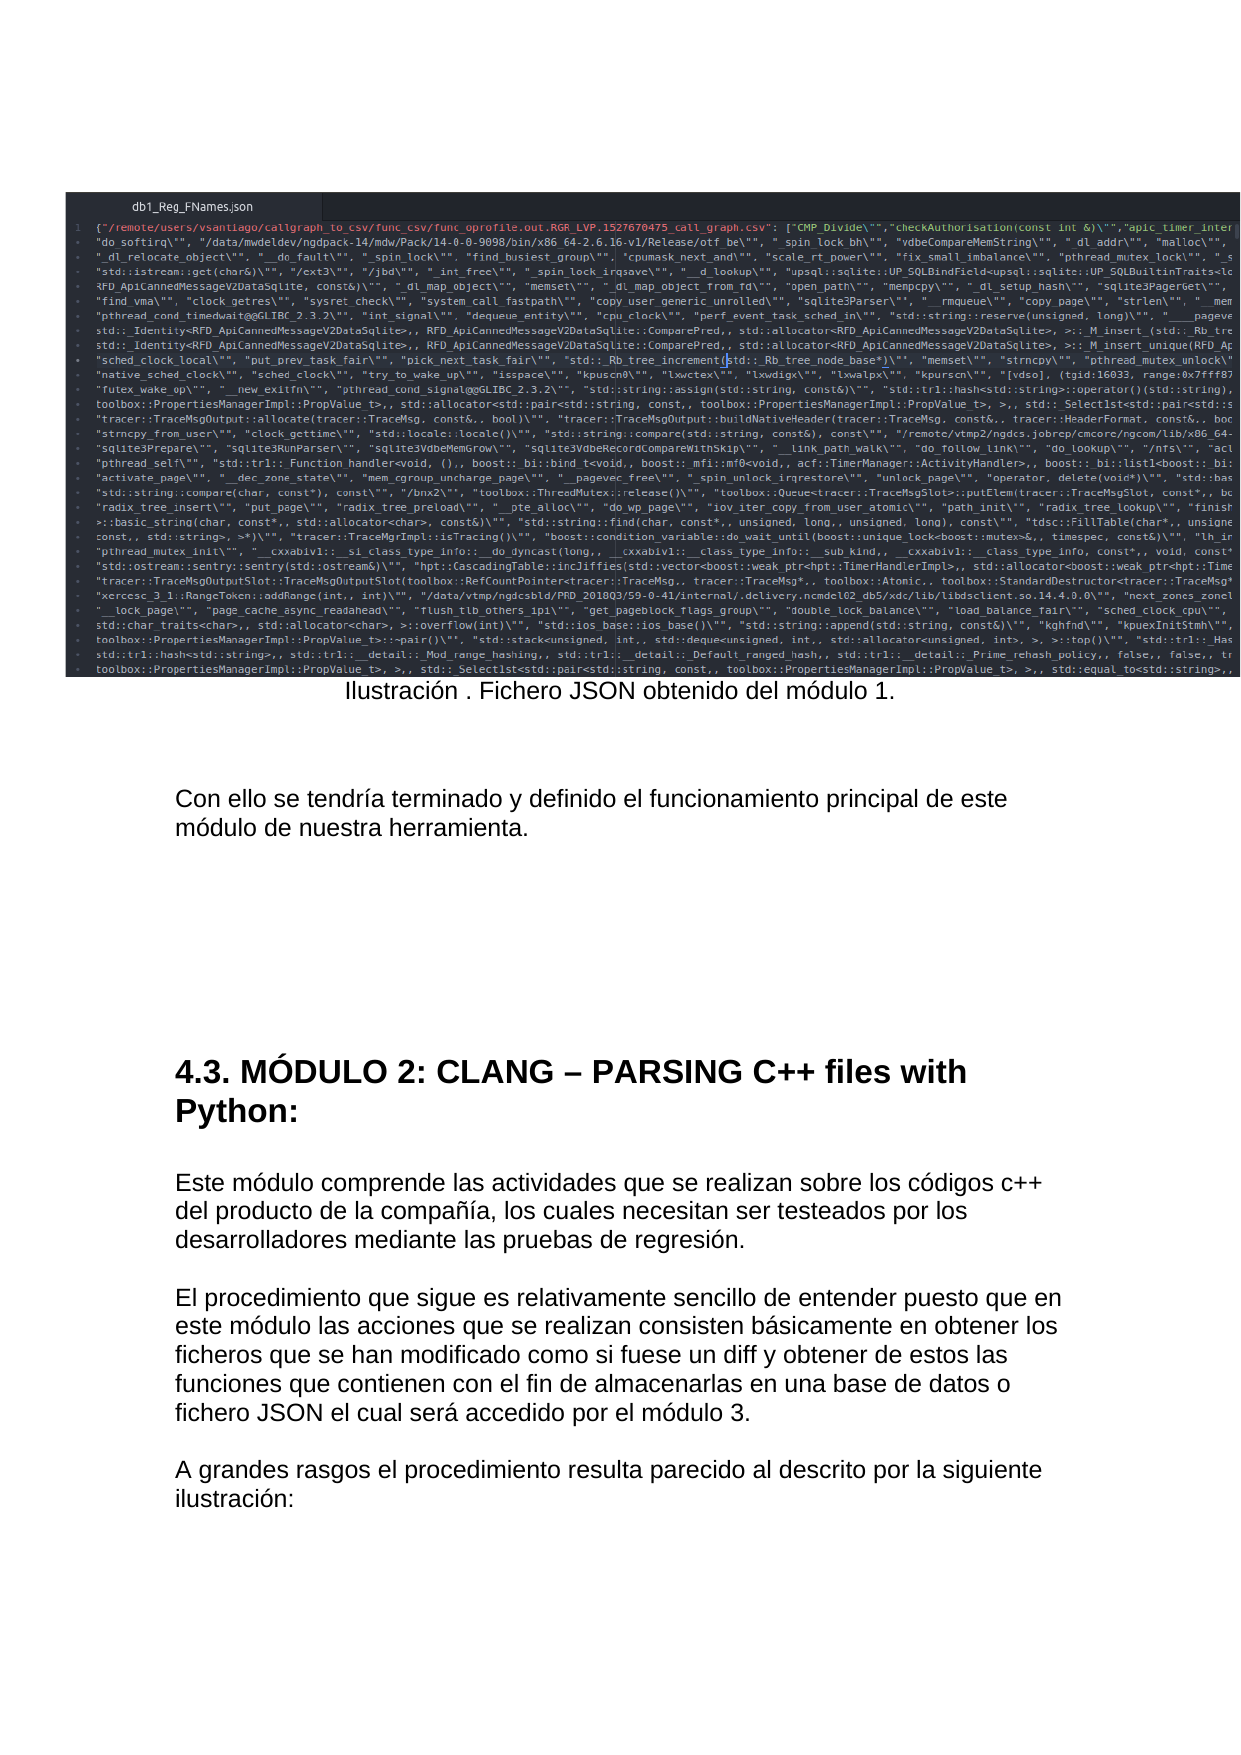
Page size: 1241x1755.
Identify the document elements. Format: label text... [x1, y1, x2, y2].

text 4.3. MÓDULO 2: CLANG – PARSING C++ files with Python: [175, 1052, 1065, 1129]
text A grandes rasgos el procedimiento resulta parecido al descrito por la siguiente ilustración: [175, 1455, 1065, 1513]
picture [65, 192, 1241, 677]
text Con ello se tendría terminado y definido el funcionamiento principal de este módulo de nuestra herramienta. [175, 784, 1065, 841]
text El procedimiento que sigue es relativamente sencillo de entender puesto que en este módulo las acciones que se realizan consisten básicamente en obtener los ficheros que se han modificado como si fuese un diff y obtener de estos las funciones que contienen con el fin de almacenarlas en una base de datos o fichero JSON el cual será accedido por el módulo 3. [175, 1283, 1065, 1426]
text Este módulo comprende las actividades que se realizan sobre los códigos c++ del producto de la compañía, los cuales necesitan ser testeados por los desarrolladores mediante las pruebas de regresión. [175, 1168, 1065, 1254]
text Ilustración . Fichero JSON obtenido del módulo 1. [175, 677, 1065, 705]
